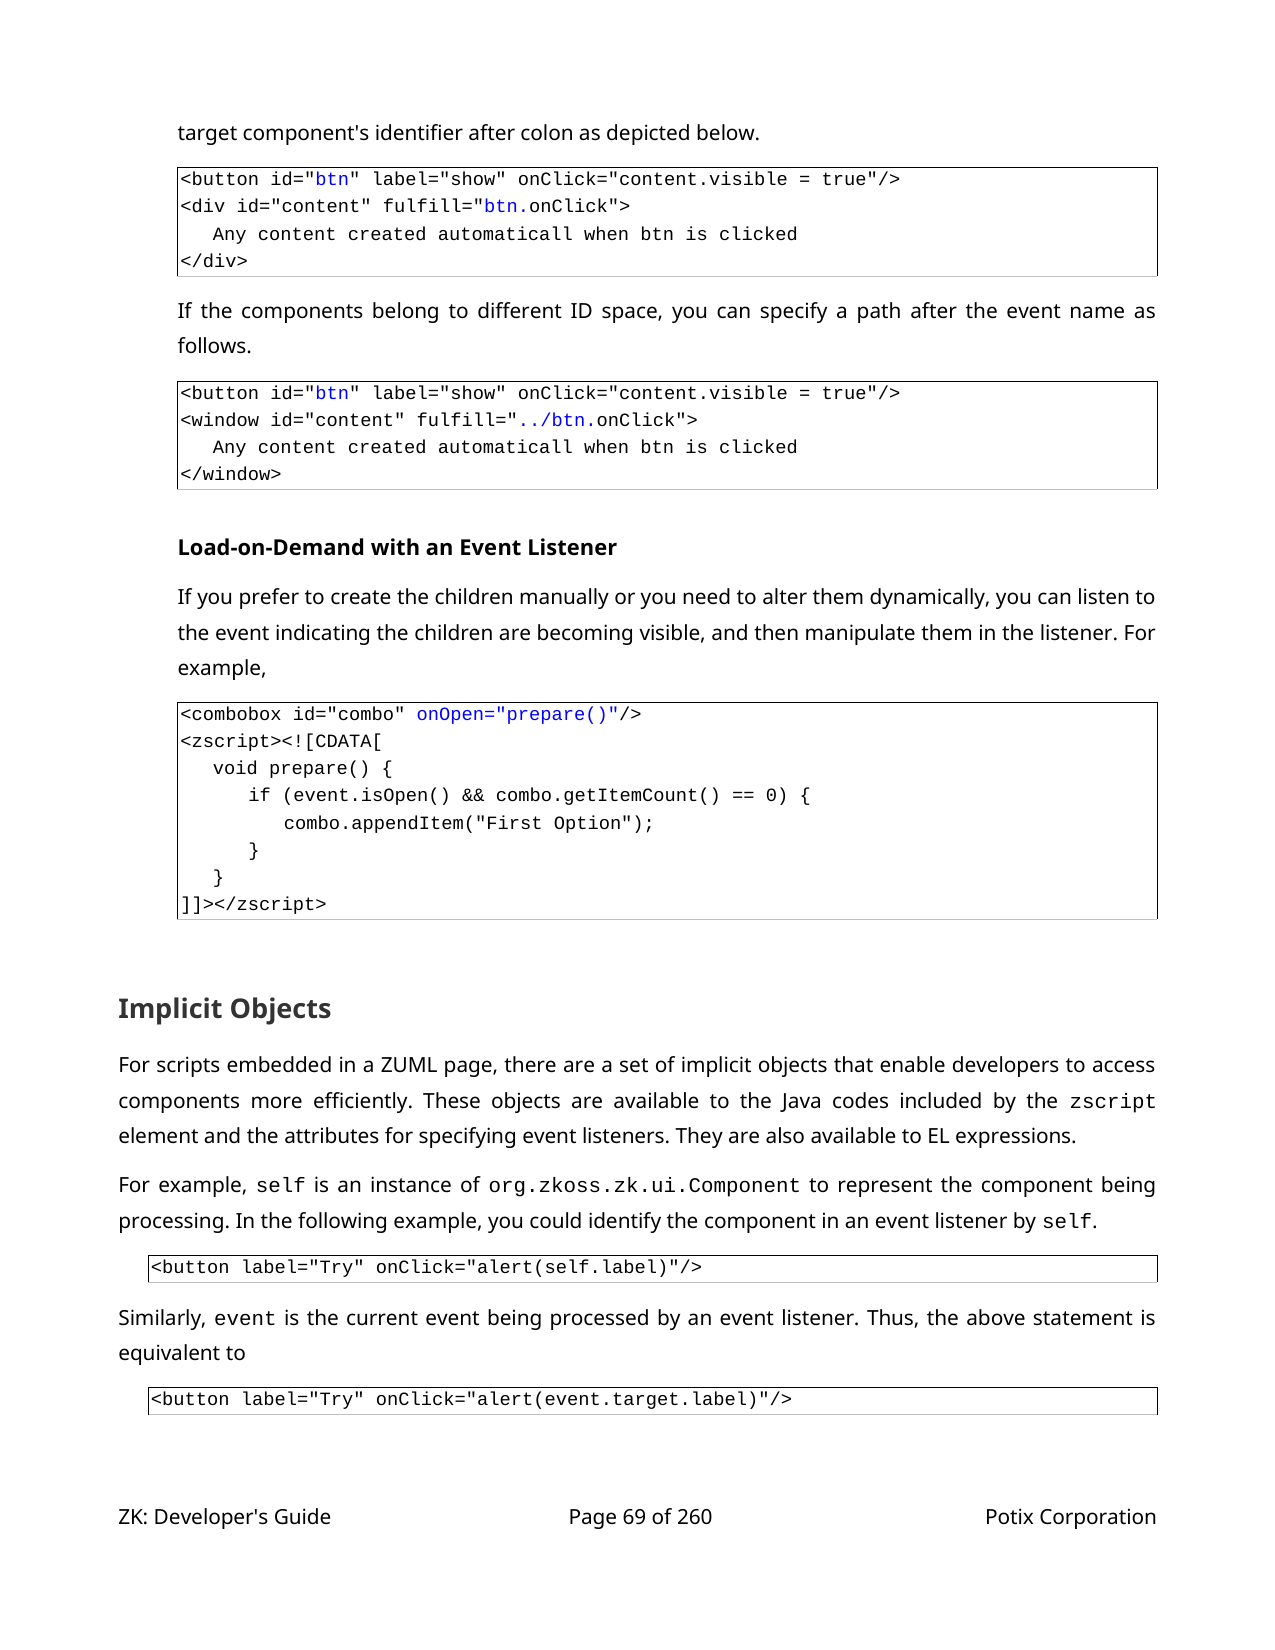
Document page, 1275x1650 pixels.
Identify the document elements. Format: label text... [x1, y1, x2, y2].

text <combobox id="combo" onOpen="prepare()"/> [178, 703, 1157, 726]
text ]]></zscript> [178, 892, 1157, 919]
text <window id="content" fulfill="../btn.onClick"> [178, 408, 1157, 432]
text <button id="btn" label="show" onClick="content.visible = true"/> [178, 382, 1157, 405]
subtitle Implicit Objects [118, 990, 1157, 1027]
text For example, self is an instance of org.zkoss.zk.ui.Component to represent the component being processing. In the following example, you could identify the component in an event listener by self. [118, 1170, 1157, 1234]
text If the components belong to different ID space, you can specify a path after the event name as follows. [177, 296, 1157, 360]
text if (event.isOpen() && combo.getItemCount() == 0) { [178, 783, 1157, 808]
text </window> [178, 462, 1157, 489]
text Similarly, event is the current event being processed by an event listener. Thus, the above statement is equivalent to [118, 1303, 1157, 1367]
text void prepare() { [178, 756, 1157, 780]
text <button label="Try" onClick="alert(event.target.label)"/> [149, 1388, 1157, 1414]
text } [178, 838, 1157, 862]
subtitle Load-on-Demand with an Event Listener [177, 532, 1157, 562]
text If you prefer to create the children manually or you need to alter them dynamically, you can listen to the event indicating the children are becoming visible, and then manipulate them in the listener. For example, [177, 582, 1157, 681]
text For scripts embedded in a ZUML page, there are a set of implicit objects that enable developers to access components more efficiently. These objects are available to the Java codes included by the zscript element and the attributes for specifying event listeners. They are also available to EL expressions. [118, 1051, 1157, 1149]
text } [178, 865, 1157, 889]
text <button label="Try" onClick="alert(self.label)"/> [149, 1256, 1157, 1282]
text <button id="btn" label="show" onClick="content.visible = true"/> [178, 168, 1157, 191]
text </div> [178, 248, 1157, 276]
text <div id="content" fulfill="btn.onClick"> [178, 194, 1157, 218]
text combo.appendItem("First Option"); [178, 811, 1157, 835]
text <zscript><![CDATA[ [178, 729, 1157, 753]
text Any content created automaticall when btn is clicked [178, 435, 1157, 459]
text target component's identifier after colon as depicted below. [177, 118, 1157, 146]
text Any content created automaticall when btn is clicked [178, 221, 1157, 246]
